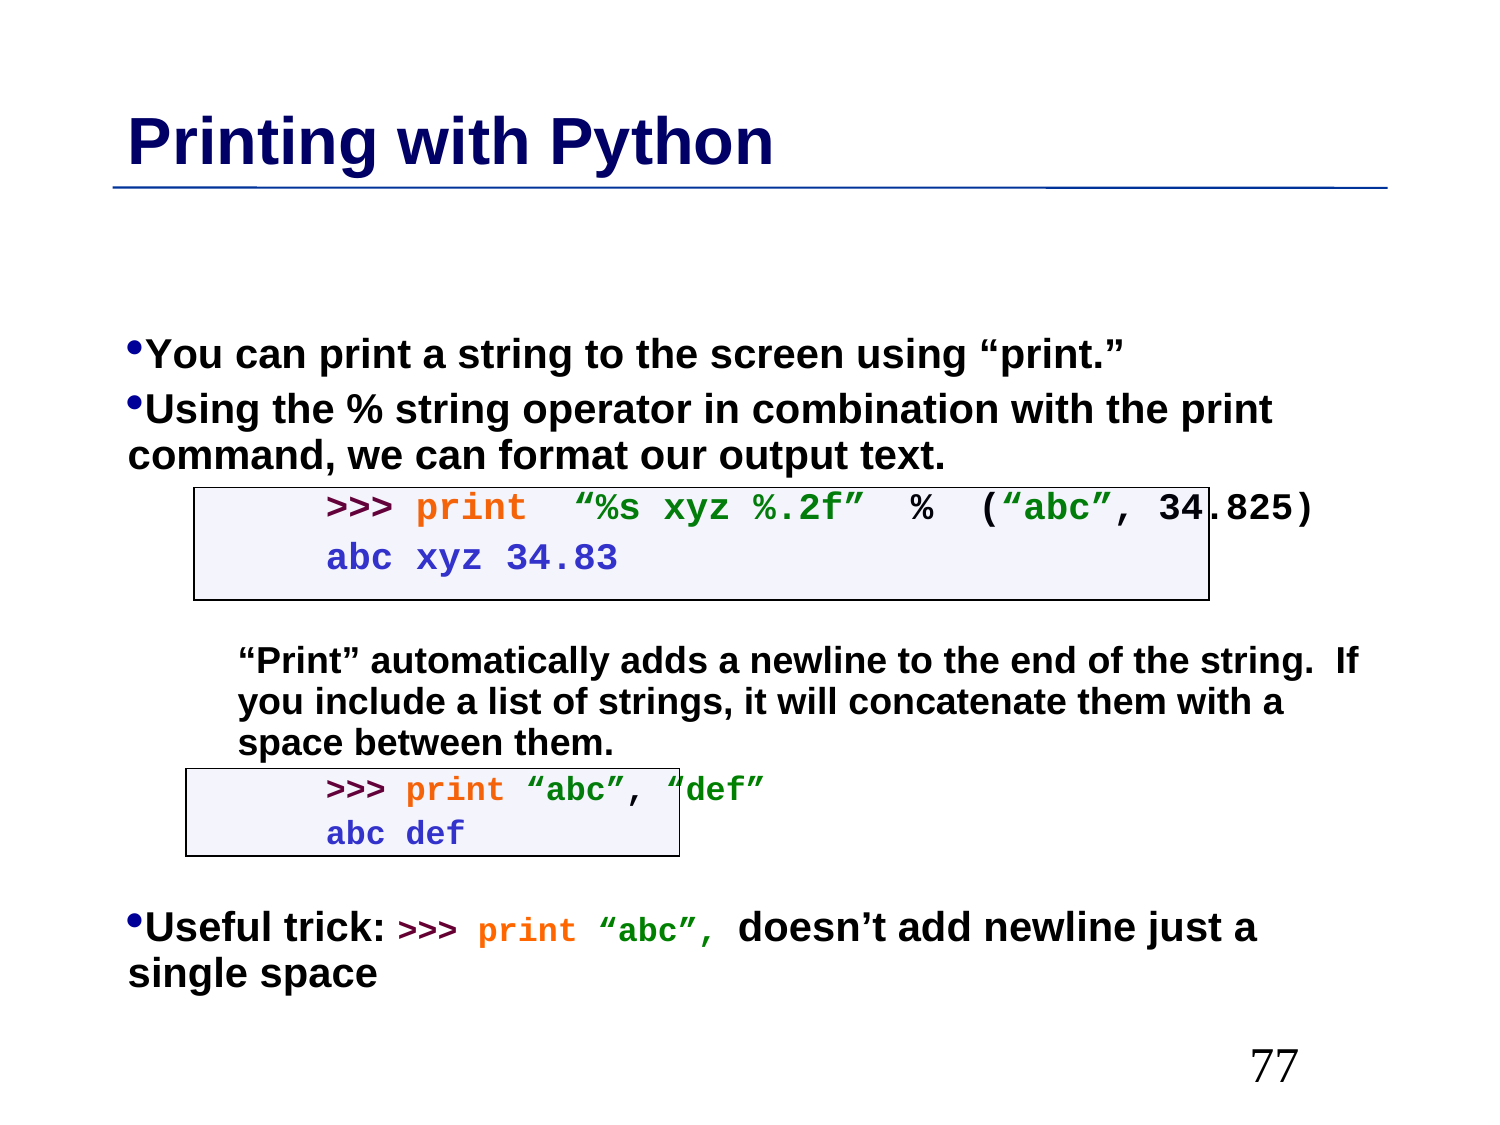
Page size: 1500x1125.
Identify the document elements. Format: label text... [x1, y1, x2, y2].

text_box [194, 487, 1210, 601]
text_box [185, 768, 680, 856]
text_box [1074, 1013, 1387, 1125]
title Printing with Python [112, 89, 1388, 185]
list You can print a string to the screen using “print.” Using the % string operator in combination with the print command, we can format our output text. >>> print “%s xyz %.2f” % (“abc”, 34.825) abc xyz 34.83 “Print” automatically adds a newline to the end of the string. If you include a list of strings, it will concatenate them with a space between them. >>> print “abc”, “def” abc def Useful trick: >>> print “abc”, doesn’t add newline just a single space [112, 324, 1401, 1013]
